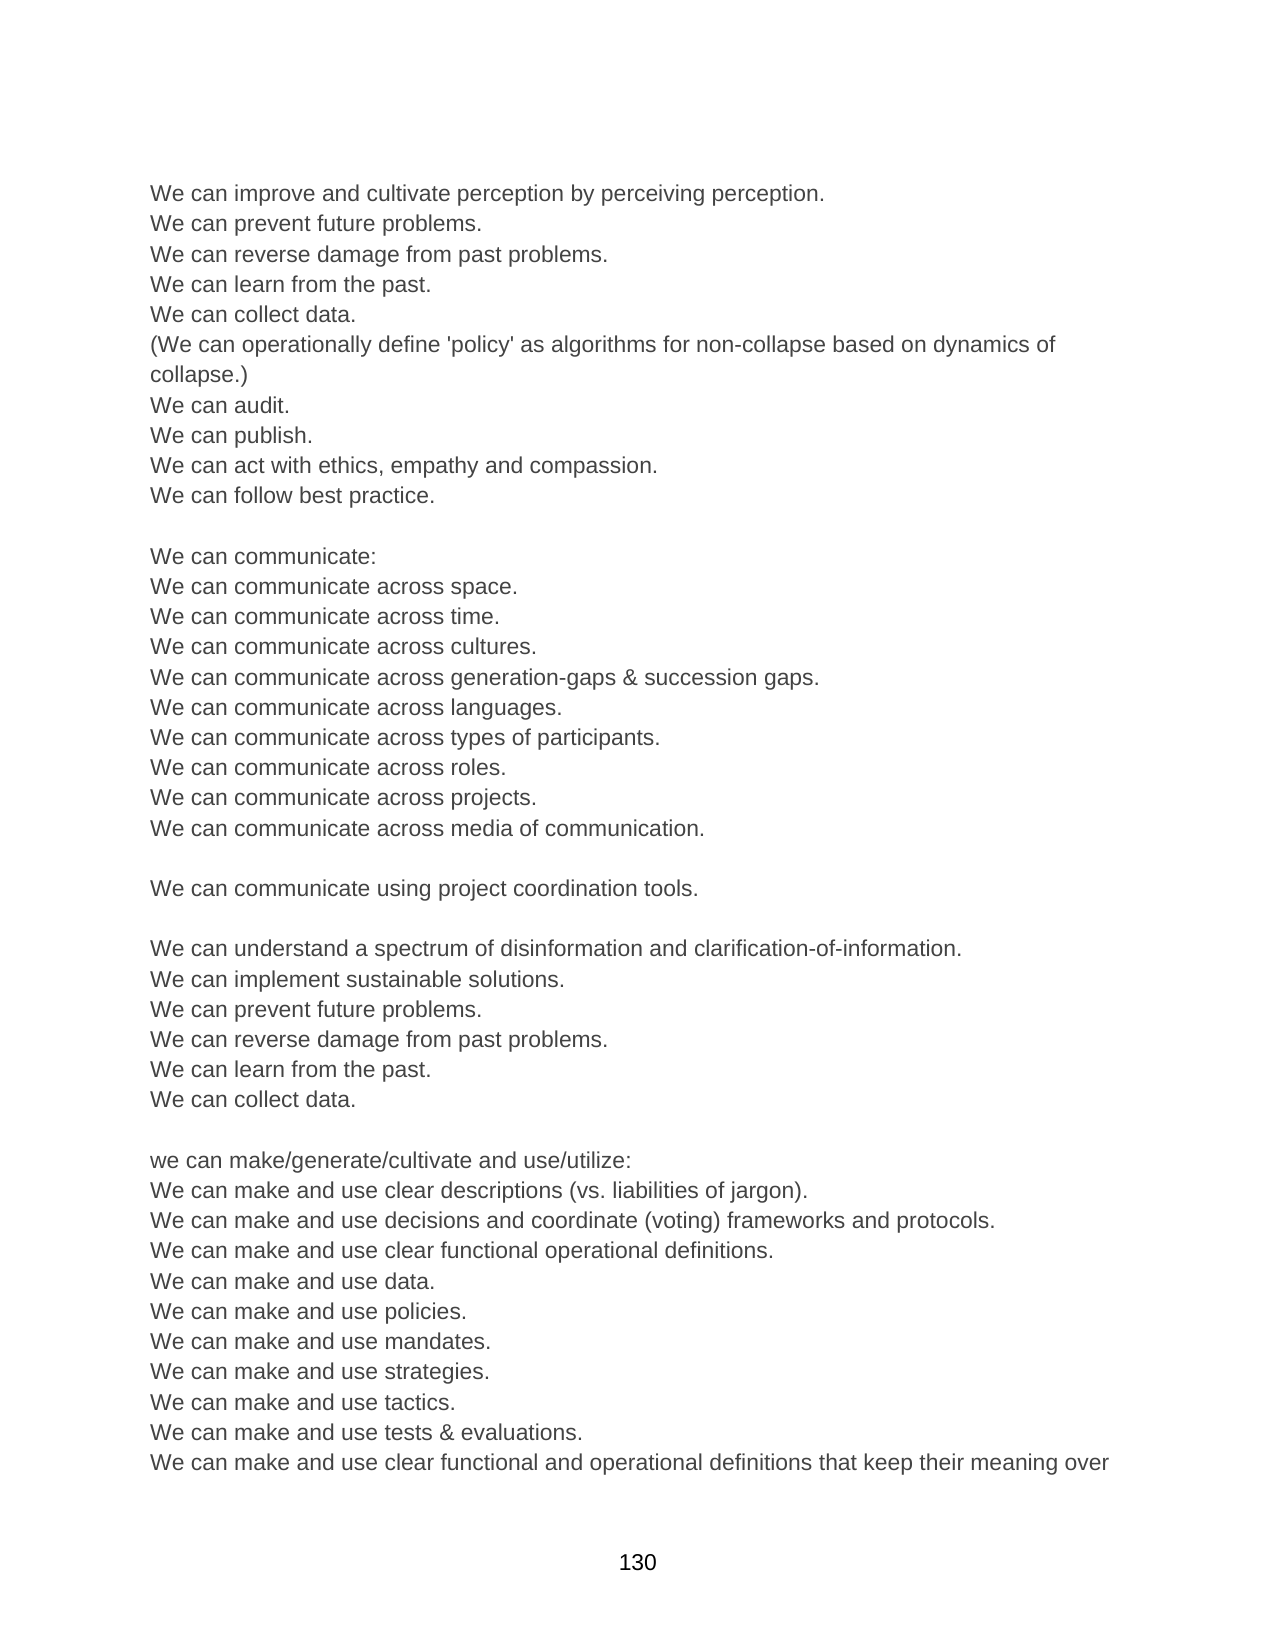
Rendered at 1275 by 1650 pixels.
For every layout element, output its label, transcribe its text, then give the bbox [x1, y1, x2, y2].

text We can understand a spectrum of disinformation and clarification-of-information. [150, 935, 1125, 962]
text We can prevent future problems. [150, 210, 1125, 237]
text We can prevent future problems. [150, 996, 1125, 1022]
text We can communicate across generation-gaps & succession gaps. [150, 663, 1125, 690]
text We can communicate across media of communication. [150, 814, 1125, 841]
text We can collect data. [150, 1086, 1125, 1113]
text We can reverse damage from past problems. [150, 241, 1125, 267]
text We can make and use clear descriptions (vs. liabilities of jargon). [150, 1177, 1125, 1203]
text (We can operationally define 'policy' as algorithms for non-collapse based on dynamics of collapse.) [150, 331, 1125, 388]
text We can improve and cultivate perception by perceiving perception. [150, 180, 1125, 207]
text We can communicate: [150, 543, 1125, 569]
text We can audit. [150, 392, 1125, 418]
text We can make and use decisions and coordinate (voting) frameworks and protocols. [150, 1207, 1125, 1234]
text We can communicate using project coordination tools. [150, 875, 1125, 901]
text We can communicate across languages. [150, 694, 1125, 720]
text we can make/generate/cultivate and use/utilize: [150, 1147, 1125, 1173]
text We can communicate across cultures. [150, 633, 1125, 660]
text We can make and use tests & evaluations. [150, 1419, 1125, 1445]
text We can make and use tactics. [150, 1388, 1125, 1415]
text We can make and use policies. [150, 1298, 1125, 1324]
text We can communicate across time. [150, 603, 1125, 629]
text We can make and use strategies. [150, 1358, 1125, 1385]
text We can follow best practice. [150, 482, 1125, 509]
text We can learn from the past. [150, 1056, 1125, 1083]
text We can communicate across roles. [150, 754, 1125, 781]
text We can implement sustainable solutions. [150, 966, 1125, 992]
text We can act with ethics, empathy and compassion. [150, 452, 1125, 478]
text We can make and use clear functional and operational definitions that keep their meaning over [150, 1449, 1125, 1475]
text We can communicate across projects. [150, 784, 1125, 811]
text We can learn from the past. [150, 271, 1125, 297]
text We can make and use mandates. [150, 1328, 1125, 1354]
text We can collect data. [150, 301, 1125, 327]
text We can reverse damage from past problems. [150, 1026, 1125, 1052]
text We can make and use data. [150, 1268, 1125, 1294]
text We can make and use clear functional operational definitions. [150, 1237, 1125, 1264]
text We can communicate across space. [150, 573, 1125, 599]
text We can publish. [150, 422, 1125, 448]
text We can communicate across types of participants. [150, 724, 1125, 750]
